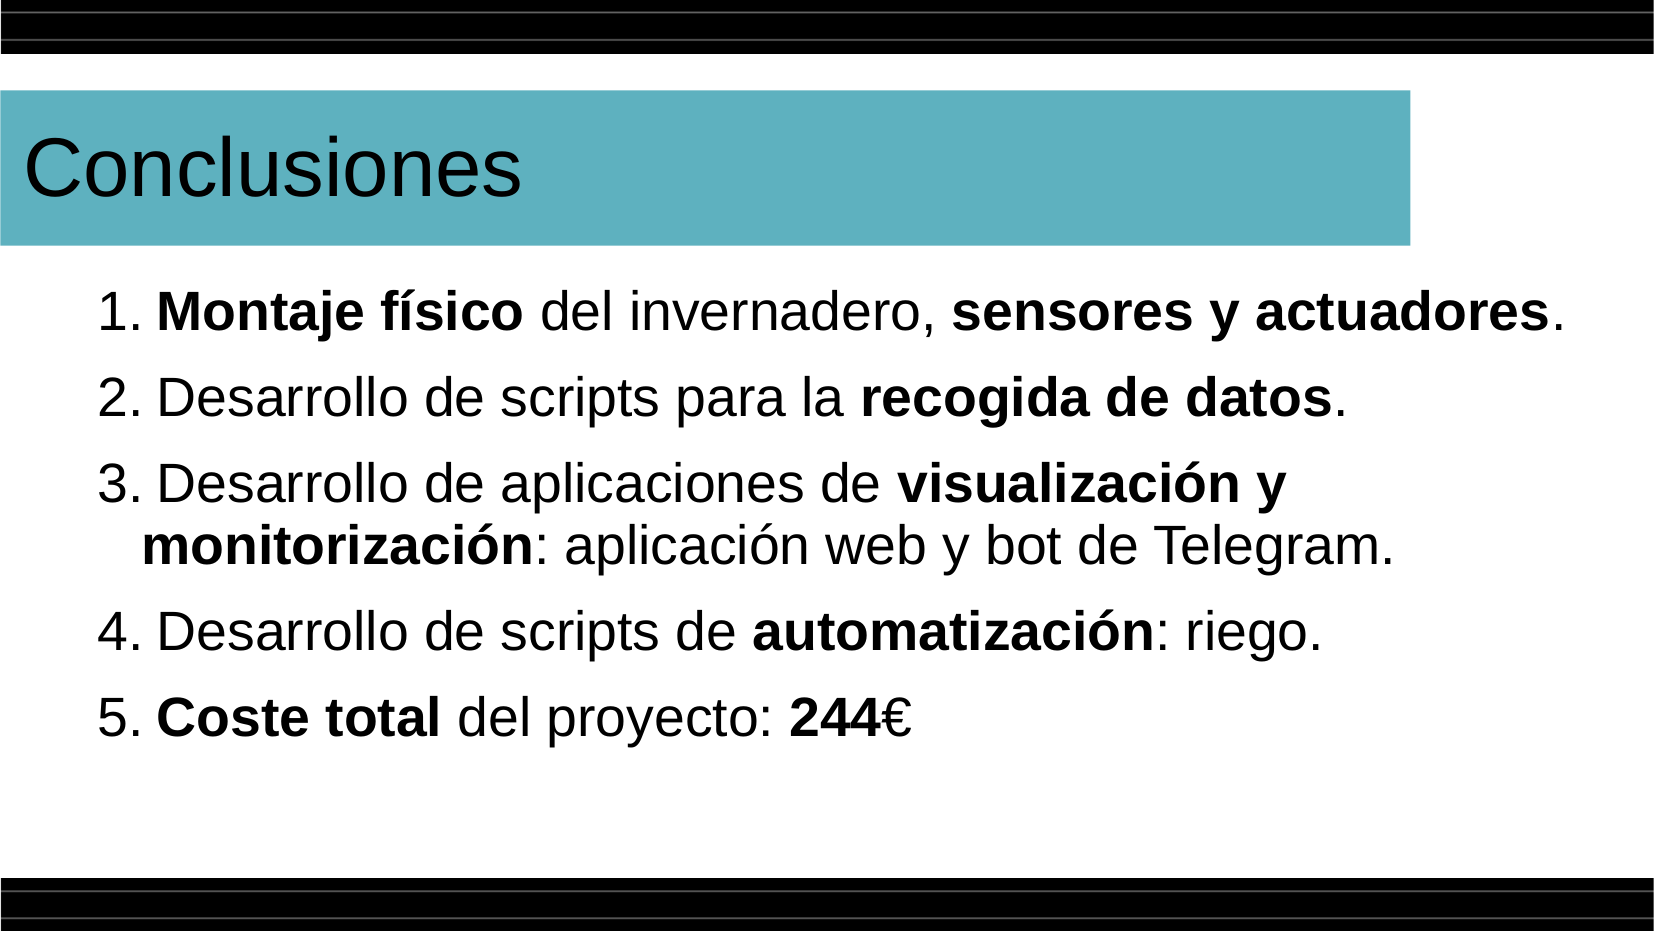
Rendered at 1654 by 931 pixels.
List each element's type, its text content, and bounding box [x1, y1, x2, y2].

picture [0, 0, 1654, 54]
list Montaje físico del invernadero, sensores y actuadores. Desarrollo de scripts para la recogida de datos. Desarrollo de aplicaciones de visualización y monitorización: aplicación web y bot de Telegram. Desarrollo de scripts de automatización: riego. Coste total del proyecto: 244€ [82, 271, 1586, 757]
title Conclusiones [0, 90, 1411, 246]
picture [0, 878, 1654, 931]
